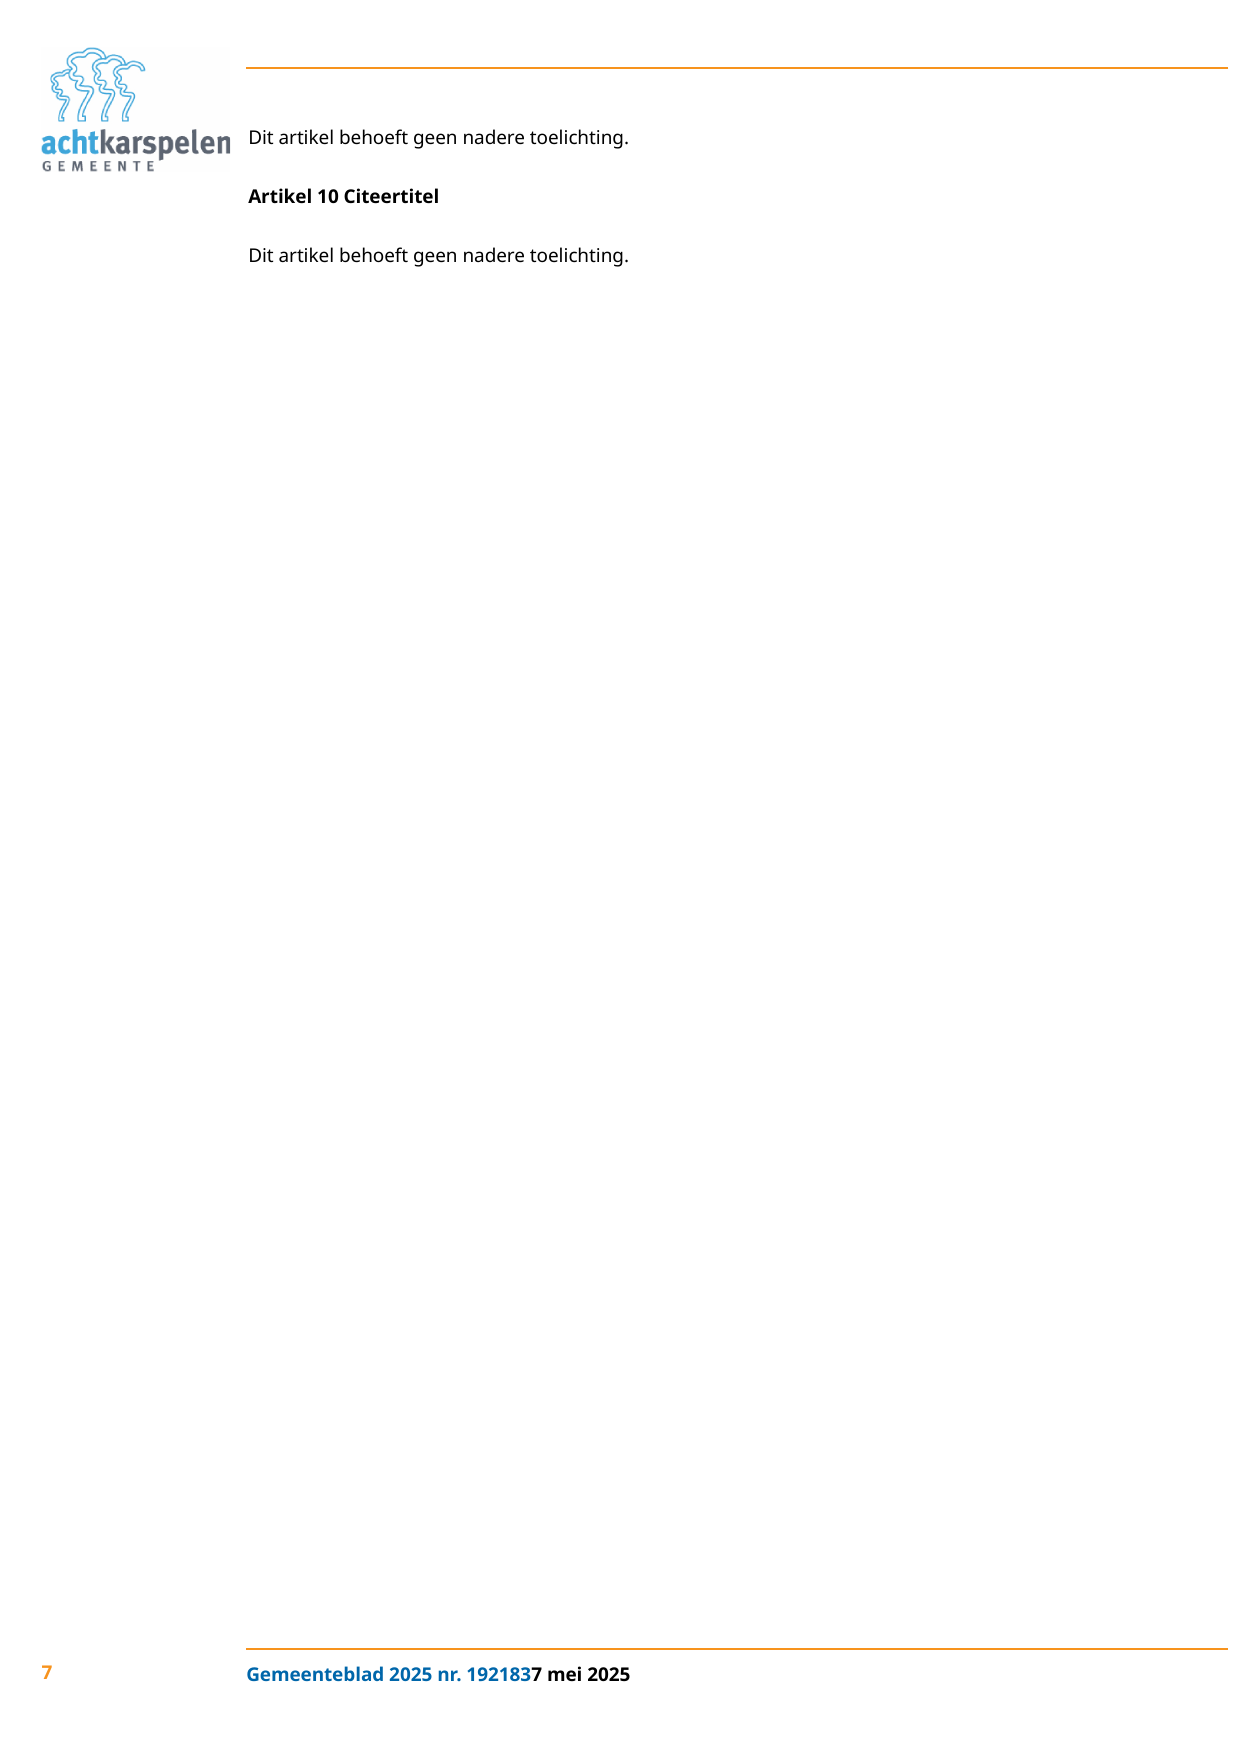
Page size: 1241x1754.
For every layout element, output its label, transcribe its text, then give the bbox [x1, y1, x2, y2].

text Dit artikel behoeft geen nadere toelichting. [248, 243, 1152, 268]
text Artikel 10 Citeertitel [248, 183, 1152, 209]
picture [41, 47, 231, 172]
text Dit artikel behoeft geen nadere toelichting. [248, 124, 1152, 150]
